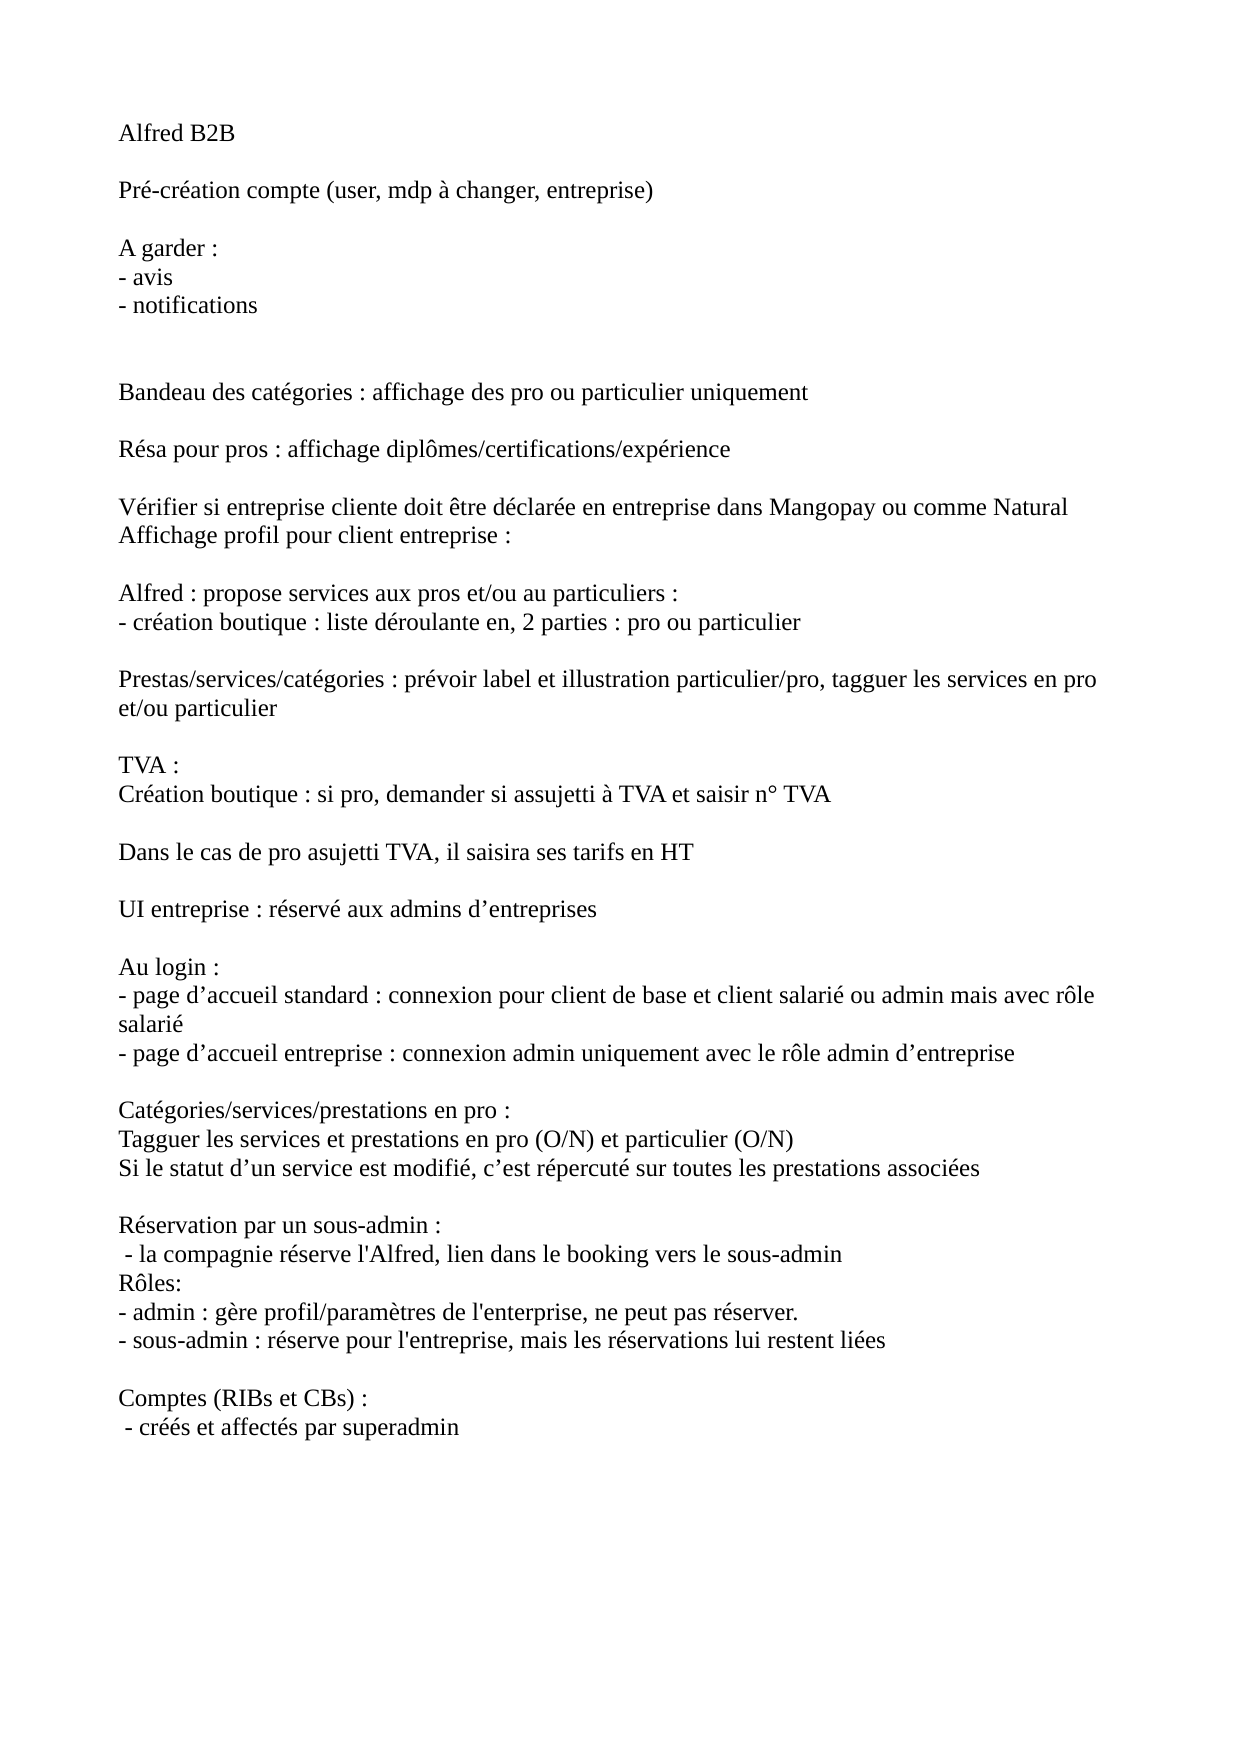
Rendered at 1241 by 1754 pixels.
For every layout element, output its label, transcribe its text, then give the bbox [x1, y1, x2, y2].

text Création boutique : si pro, demander si assujetti à TVA et saisir n° TVA [118, 779, 1122, 808]
text Alfred : propose services aux pros et/ou au particuliers : [118, 578, 1122, 607]
text Affichage profil pour client entreprise : [118, 521, 1122, 549]
text UI entreprise : réservé aux admins d’entreprises [118, 894, 1122, 923]
text Résa pour pros : affichage diplômes/certifications/expérience [118, 434, 1122, 463]
text Tagguer les services et prestations en pro (O/N) et particulier (O/N) [118, 1124, 1122, 1153]
text Si le statut d’un service est modifié, c’est répercuté sur toutes les prestations associées [118, 1153, 1122, 1182]
text - avis [118, 262, 1122, 291]
text - création boutique : liste déroulante en, 2 parties : pro ou particulier [118, 607, 1122, 636]
text - admin : gère profil/paramètres de l'enterprise, ne peut pas réserver. [118, 1297, 1122, 1326]
text Pré-création compte (user, mdp à changer, entreprise) [118, 176, 1122, 204]
text Réservation par un sous-admin : [118, 1211, 1122, 1239]
text - page d’accueil standard : connexion pour client de base et client salarié ou admin mais avec rôle salarié [118, 981, 1122, 1038]
text Prestas/services/catégories : prévoir label et illustration particulier/pro, tagguer les services en pro et/ou particulier [118, 664, 1122, 722]
text Vérifier si entreprise cliente doit être déclarée en entreprise dans Mangopay ou comme Natural [118, 492, 1122, 521]
text Dans le cas de pro asujetti TVA, il saisira ses tarifs en HT [118, 837, 1122, 866]
text - la compagnie réserve l'Alfred, lien dans le booking vers le sous-admin [118, 1239, 1122, 1268]
text - sous-admin : réserve pour l'entreprise, mais les réservations lui restent liées [118, 1326, 1122, 1354]
text Catégories/services/prestations en pro : [118, 1096, 1122, 1124]
text Comptes (RIBs et CBs) : [118, 1383, 1122, 1412]
text Au login : [118, 952, 1122, 981]
text - notifications [118, 291, 1122, 319]
text - créés et affectés par superadmin [118, 1412, 1122, 1441]
text - page d’accueil entreprise : connexion admin uniquement avec le rôle admin d’entreprise [118, 1038, 1122, 1067]
text TVA : [118, 751, 1122, 779]
text Rôles: [118, 1268, 1122, 1297]
text A garder : [118, 233, 1122, 262]
text Alfred B2B [118, 118, 1122, 147]
text Bandeau des catégories : affichage des pro ou particulier uniquement [118, 377, 1122, 406]
